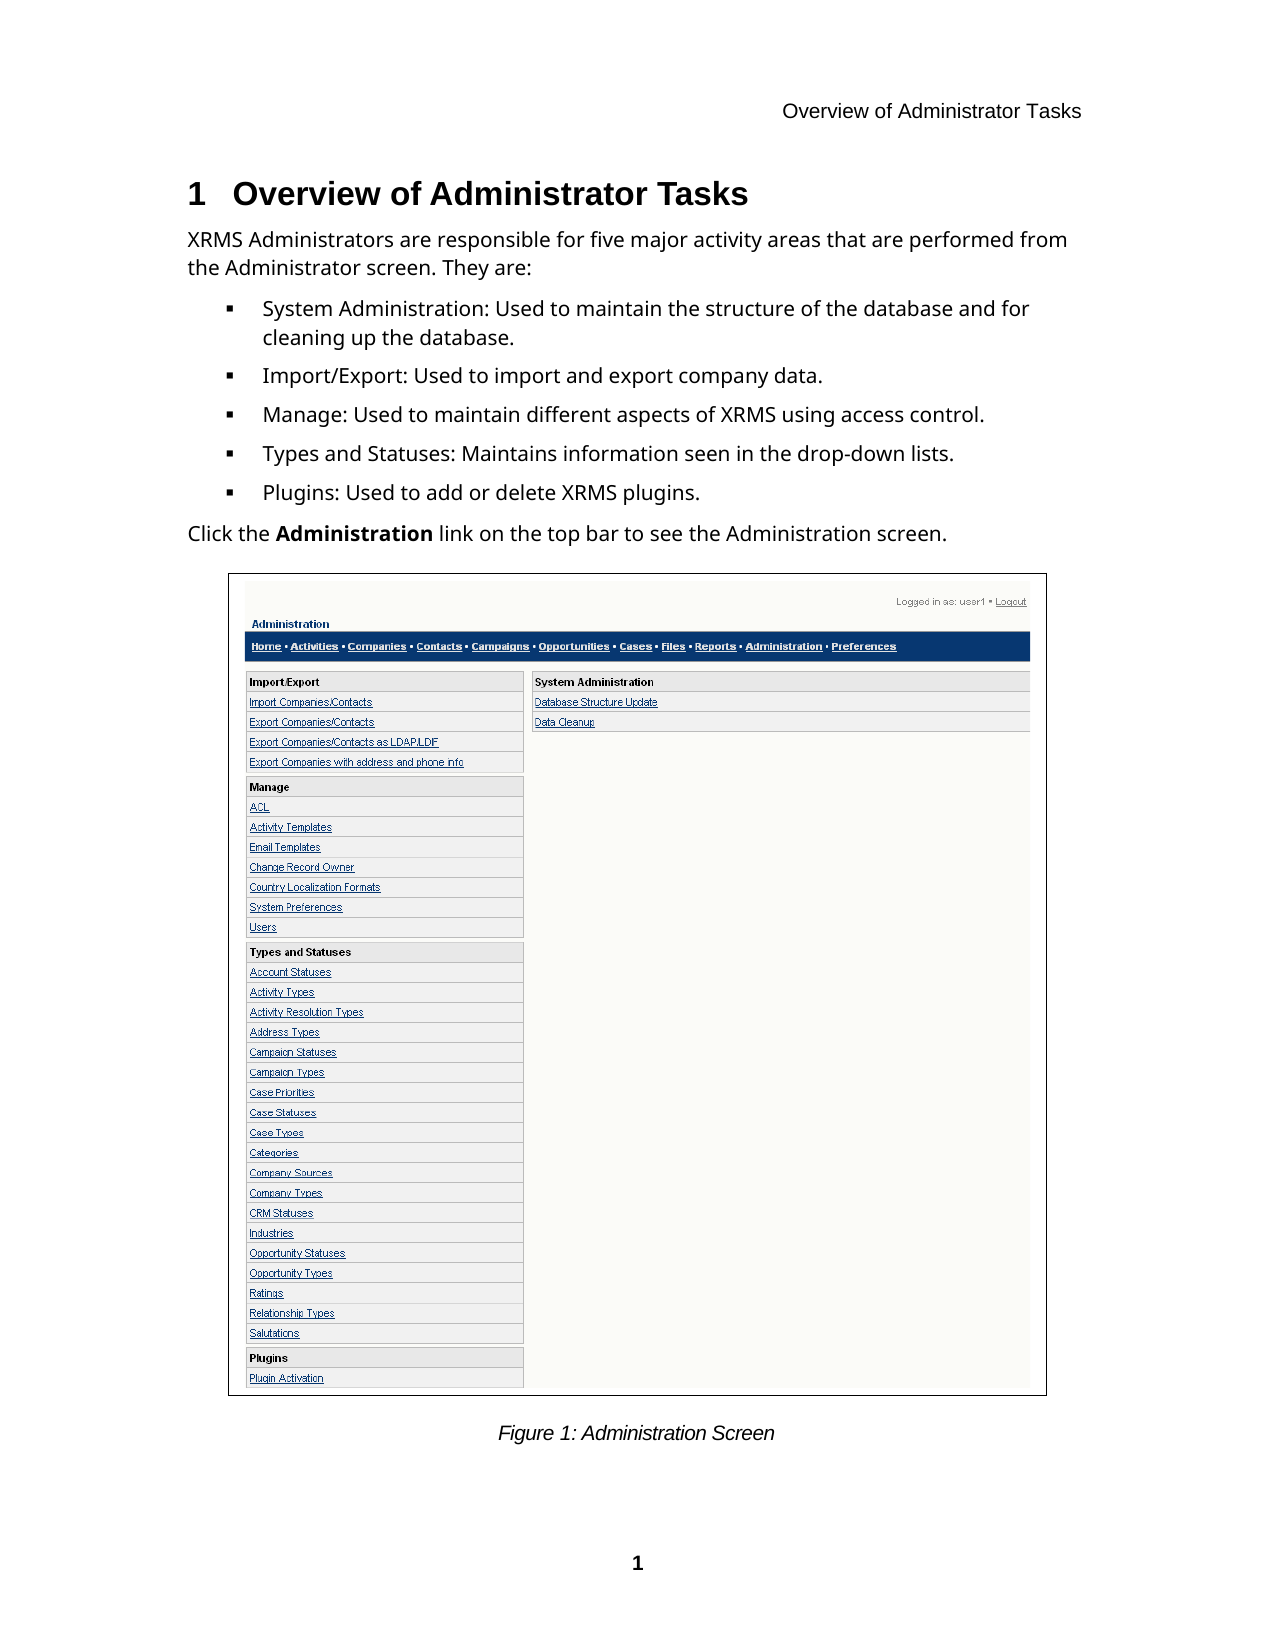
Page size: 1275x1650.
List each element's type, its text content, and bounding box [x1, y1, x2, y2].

text XRMS Administrators are responsible for five major activity areas that are performed from the Administrator screen. They are: [187, 225, 1087, 282]
list Plugins: Used to add or delete XRMS plugins. [225, 478, 1087, 506]
list Manage: Used to maintain different aspects of XRMS using access control. [225, 400, 1087, 429]
subtitle Overview of Administrator Tasks [187, 175, 1087, 212]
list System Administration: Used to maintain the structure of the database and for cleaning up the database. [225, 294, 1087, 351]
text Figure 1: Administration Screen [187, 1421, 1087, 1444]
text Click the Administration link on the top bar to see the Administration screen. [187, 519, 1087, 547]
list Import/Export: Used to import and export company data. [225, 361, 1087, 390]
list Types and Statuses: Maintains information seen in the drop-down lists. [225, 439, 1087, 468]
picture [244, 581, 1031, 1388]
